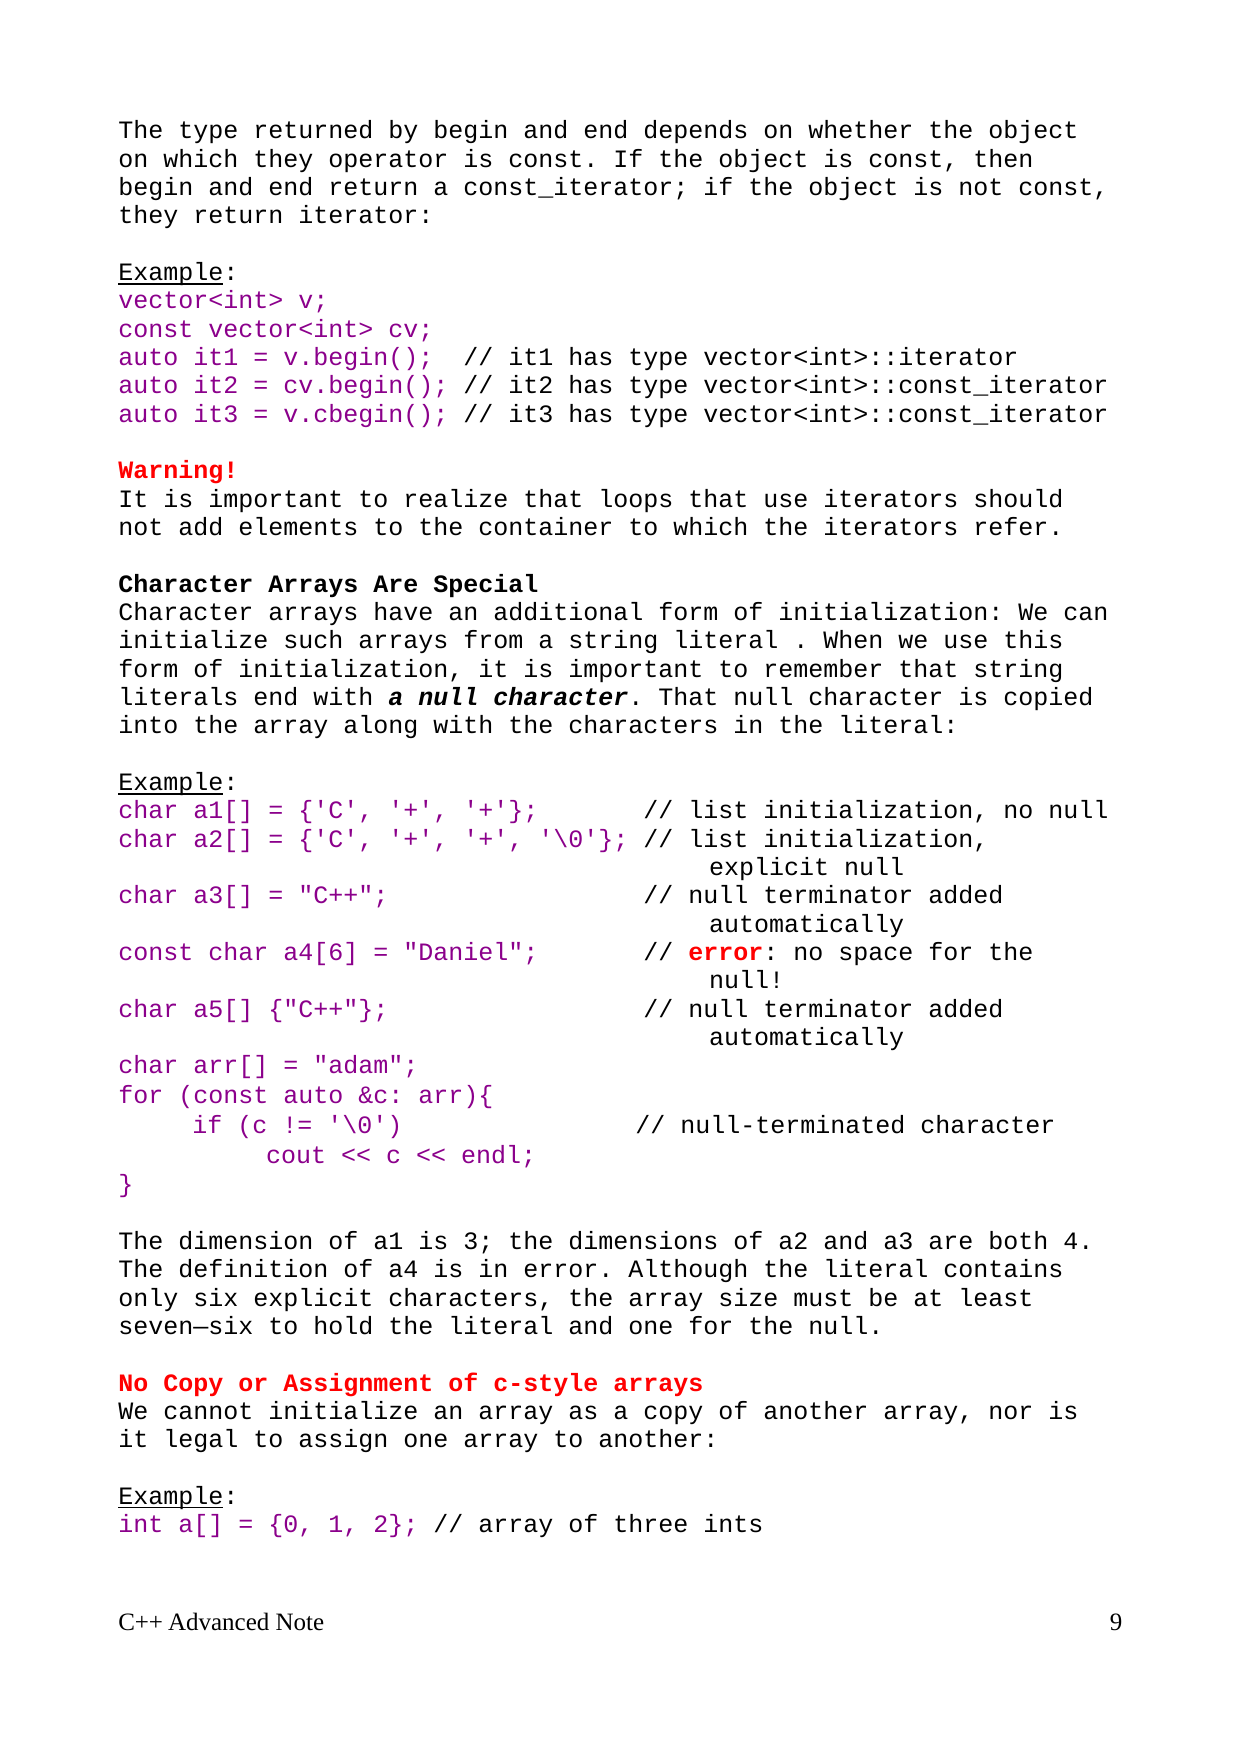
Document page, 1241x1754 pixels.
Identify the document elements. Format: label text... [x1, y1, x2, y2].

text Warning! [118, 458, 1122, 486]
text Example: [118, 770, 1122, 798]
text auto it2 = cv.begin(); // it2 has type vector<int>::const_iterator [118, 373, 1122, 401]
text We cannot initialize an array as a copy of another array, nor is it legal to assign one array to another: [118, 1398, 1122, 1455]
text Character Arrays Are Special [118, 571, 1122, 600]
text } [118, 1171, 1122, 1200]
text int a[] = {0, 1, 2}; // array of three ints [118, 1512, 1122, 1540]
text The type returned by begin and end depends on whether the object on which they operator is const. If the object is const, then begin and end return a const_iterator; if the object is not const, they return iterator: [118, 118, 1122, 231]
text vector<int> v; [118, 288, 1122, 316]
text Character arrays have an additional form of initialization: We can initialize such arrays from a string literal . When we use this form of initialization, it is important to remember that string literals end with a null character. That null character is copied into the array along with the characters in the literal: [118, 600, 1122, 741]
text if (c != '\0') // null-terminated character [118, 1111, 1122, 1141]
text const vector<int> cv; [118, 316, 1122, 345]
text const char a4[6] = "Daniel"; // error: no space for the null! [118, 940, 1122, 996]
text char arr[] = "adam"; [118, 1053, 1122, 1081]
text char a1[] = {'C', '+', '+'}; // list initialization, no null [118, 798, 1122, 826]
text Example: [118, 260, 1122, 288]
text The dimension of a1 is 3; the dimensions of a2 and a3 are both 4. The definition of a4 is in error. Although the literal contains only six explicit characters, the array size must be at least seven—six to hold the literal and one for the null. [118, 1228, 1122, 1342]
text It is important to realize that loops that use iterators should not add elements to the container to which the iterators refer. [118, 486, 1122, 543]
text char a2[] = {'C', '+', '+', '\0'}; // list initialization, explicit null [118, 826, 1122, 883]
text char a3[] = "C++"; // null terminator added [118, 883, 1122, 911]
text automatically [118, 1025, 1122, 1053]
text No Copy or Assignment of c-style arrays [118, 1370, 1122, 1398]
text automatically [118, 911, 1122, 940]
text char a5[] {"C++"}; // null terminator added [118, 996, 1122, 1025]
text for (const auto &c: arr){ [118, 1081, 1122, 1111]
text Example: [118, 1483, 1122, 1512]
text auto it3 = v.cbegin(); // it3 has type vector<int>::const_iterator [118, 401, 1122, 430]
text cout << c << endl; [118, 1141, 1122, 1171]
text auto it1 = v.begin(); // it1 has type vector<int>::iterator [118, 345, 1122, 373]
